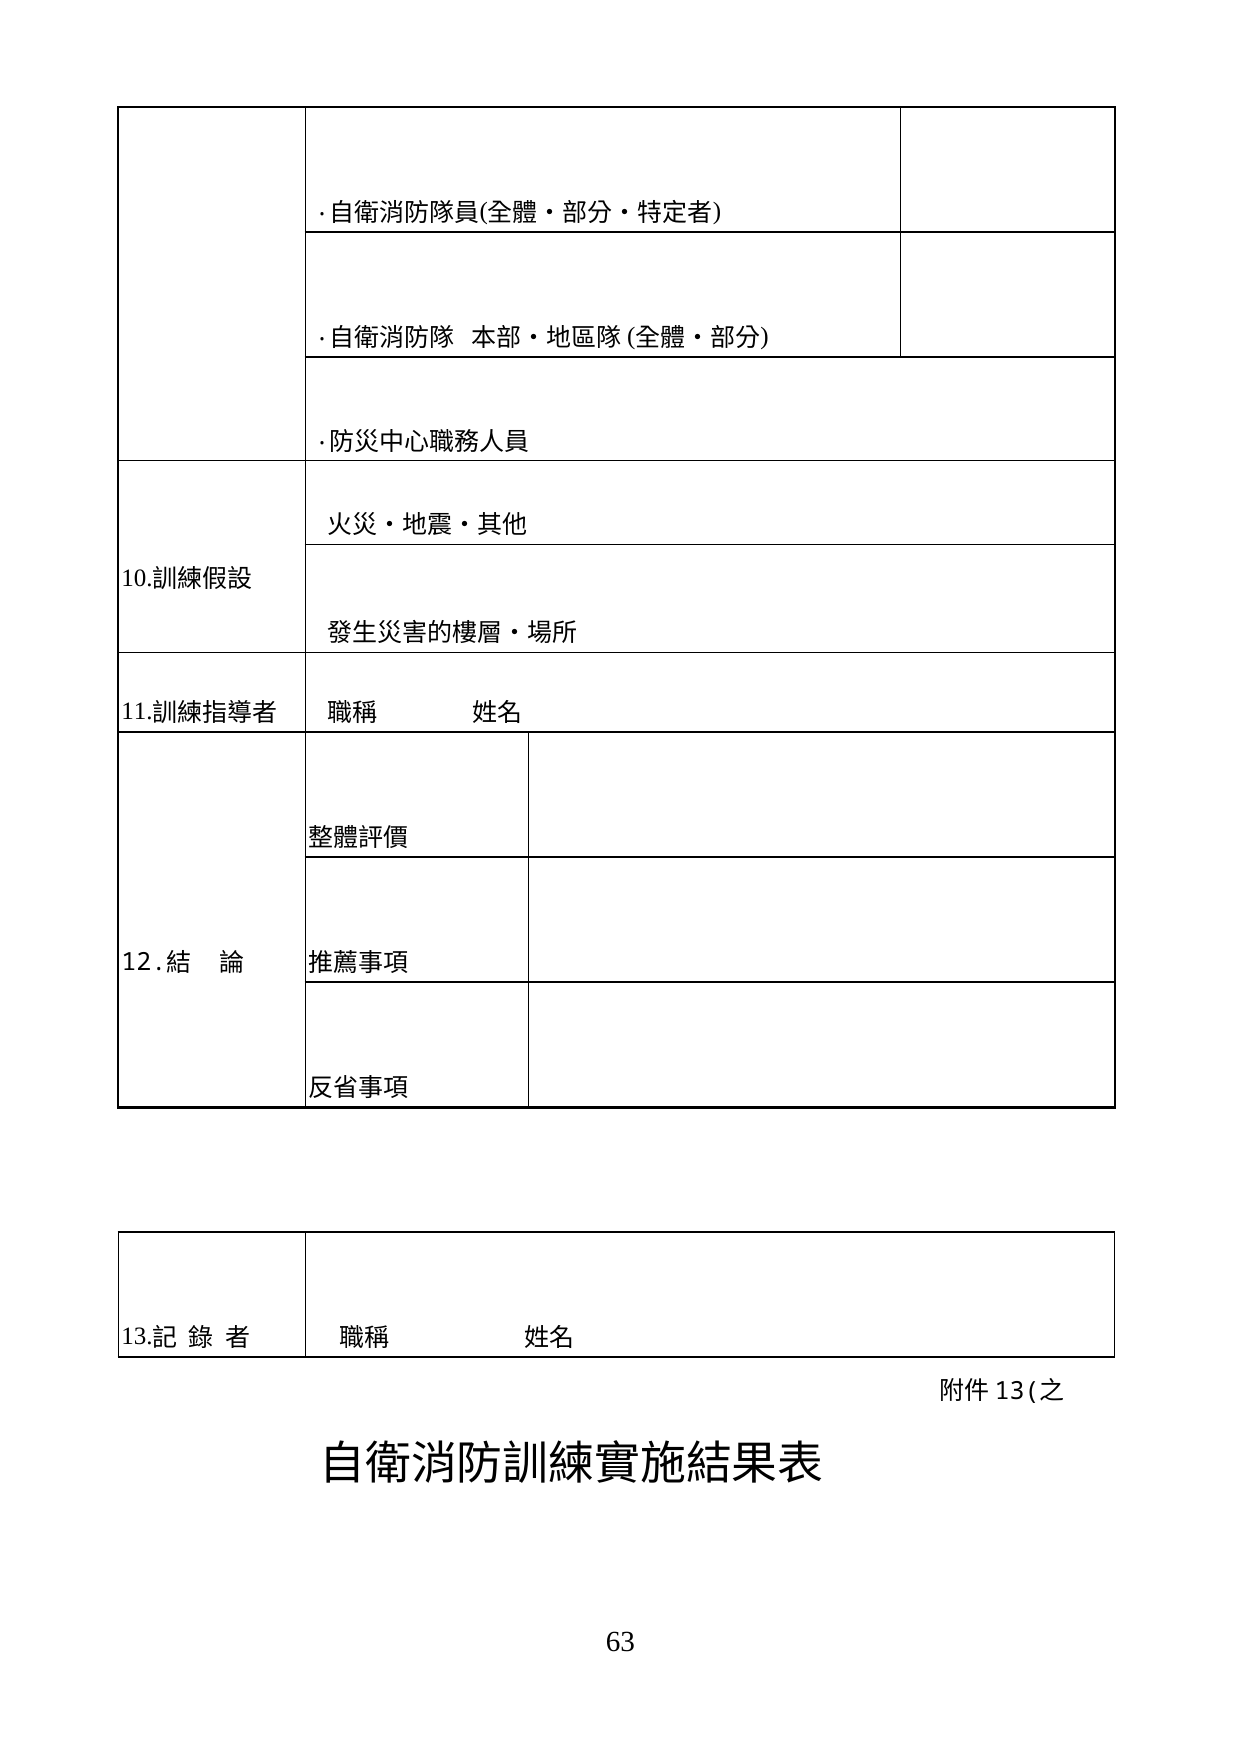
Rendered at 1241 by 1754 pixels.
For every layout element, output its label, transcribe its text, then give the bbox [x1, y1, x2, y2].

table_cell [529, 733, 1114, 856]
table_cell [1012, 1109, 1115, 1231]
table_cell 發生災害的樓層‧場所 [306, 545, 1114, 652]
table_cell [119, 108, 305, 460]
table_cell [901, 233, 1114, 356]
table_cell [231, 1109, 305, 1231]
table_cell [529, 858, 1114, 981]
table_cell 職稱 姓名 [306, 653, 1114, 731]
table_cell 推薦事項 [306, 858, 528, 981]
table_cell 11.訓練指導者 [119, 653, 305, 731]
table_cell 火災‧地震‧其他 [306, 461, 1114, 544]
text 附件13(之1) [939, 1370, 1095, 1405]
table_cell ‧自衛消防隊員(全體‧部分‧特定者) [306, 108, 900, 231]
table_cell [901, 108, 1114, 231]
table_cell 職稱 姓名 [306, 1233, 1114, 1356]
table_cell 12.結 論 [119, 856, 305, 981]
table_cell ‧自衛消防隊 本部‧地區隊 (全體‧部分) [306, 233, 900, 356]
table_cell [529, 983, 1114, 1106]
table_cell 13.記 錄 者 [119, 1233, 305, 1356]
table_cell [119, 981, 305, 1106]
text 自衛消防訓練實施結果表 [319, 1426, 847, 1493]
table_cell [900, 1109, 1012, 1231]
table_cell [789, 1109, 900, 1231]
table_cell [118, 1109, 231, 1231]
table_cell 反省事項 [306, 983, 528, 1106]
table_cell [305, 1109, 788, 1231]
table_cell ‧防災中心職務人員 [306, 358, 1114, 460]
table_cell [119, 733, 305, 856]
table_cell 10.訓練假設 [119, 461, 305, 652]
table_cell 整體評價 [306, 733, 528, 856]
